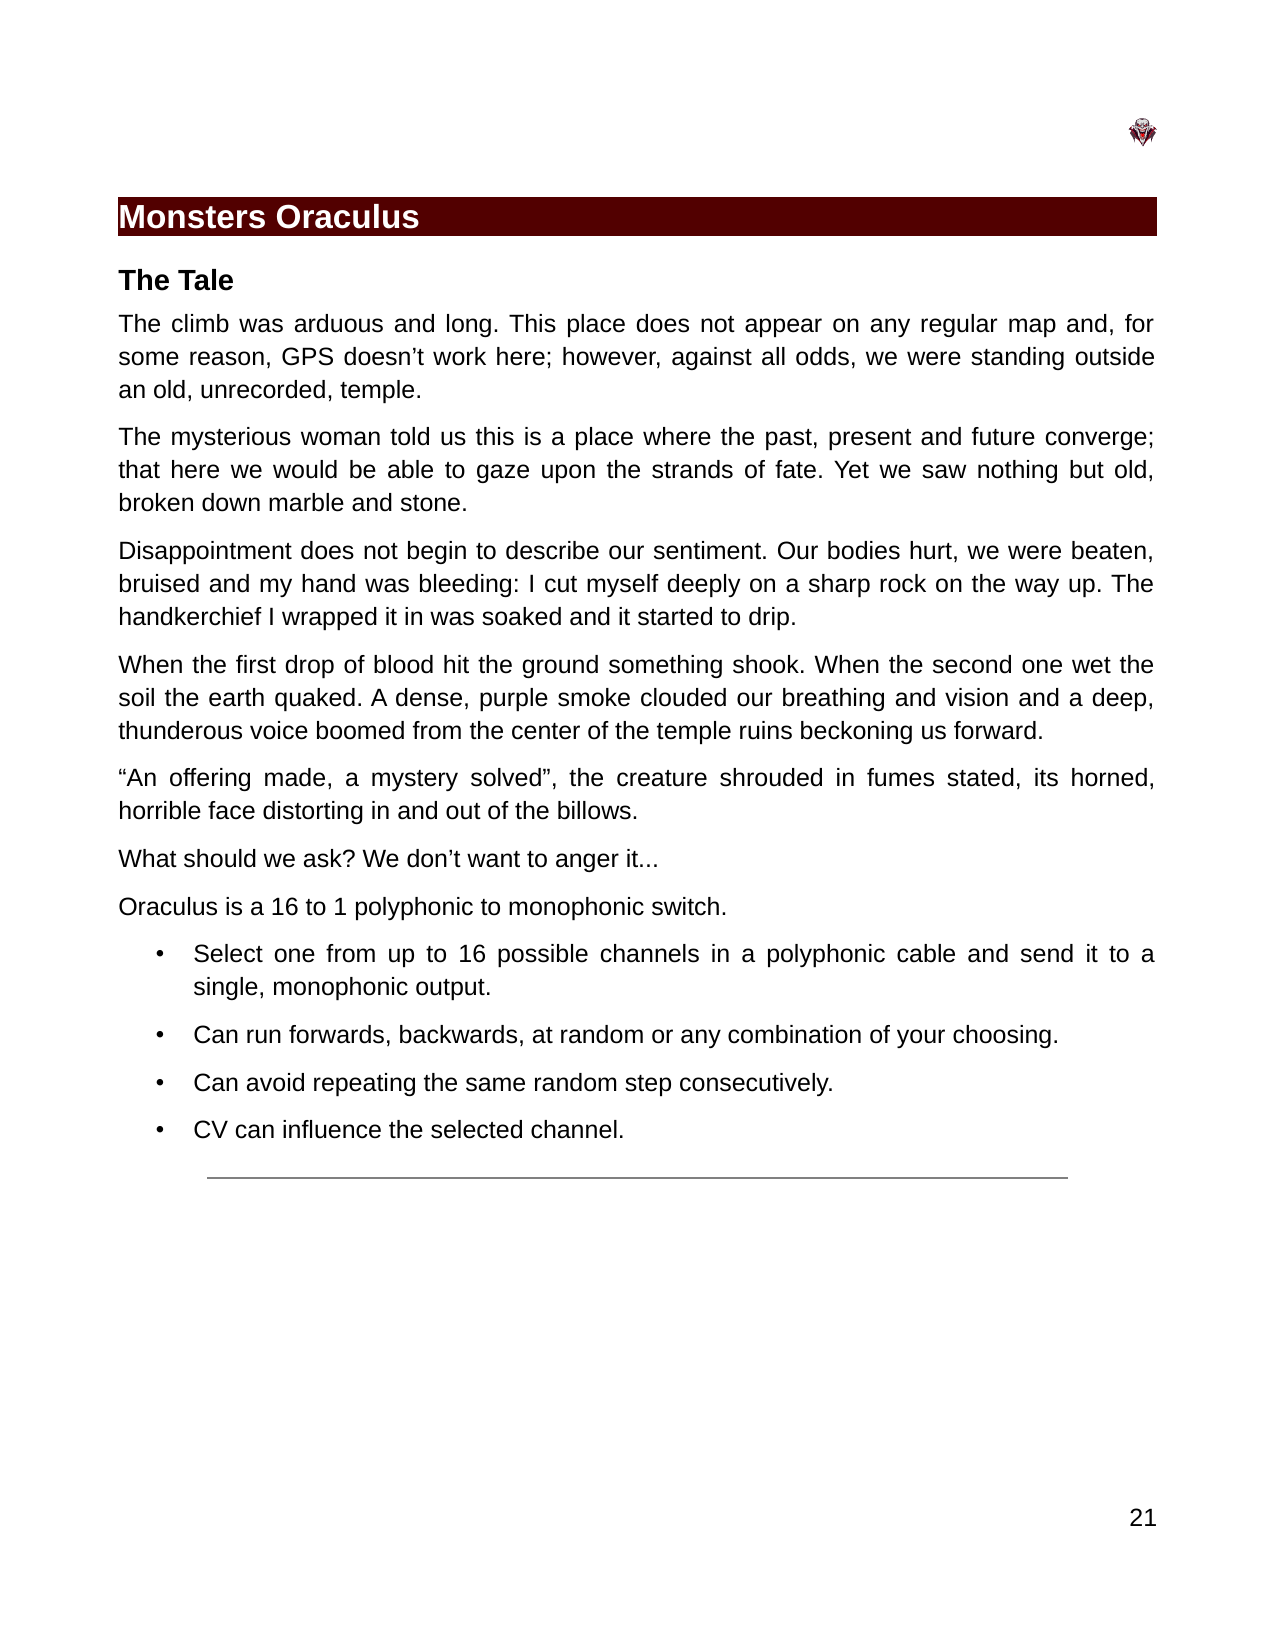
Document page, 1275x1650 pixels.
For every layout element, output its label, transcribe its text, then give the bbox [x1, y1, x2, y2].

list CV can influence the selected channel. [156, 1115, 1157, 1144]
list Select one from up to 16 possible channels in a polyphonic cable and send it to a single, monophonic output. [156, 939, 1157, 1001]
list Can avoid repeating the same random step consecutively. [156, 1068, 1157, 1096]
text The climb was arduous and long. This place does not appear on any regular map and, for some reason, GPS doesn’t work here; however, against all odds, we were standing outside an old, unrecorded, temple. [118, 309, 1157, 403]
text The mysterious woman told us this is a place where the past, present and future converge; that here we would be able to gaze upon the strands of fate. Yet we saw nothing but old, broken down marble and stone. [118, 422, 1157, 517]
text Oraculus is a 16 to 1 polyphonic to monophonic switch. [118, 892, 1157, 920]
list Can run forwards, backwards, at random or any combination of your choosing. [156, 1020, 1157, 1049]
subtitle The Tale [118, 263, 1157, 296]
text What should we ask? We don’t want to anger it... [118, 844, 1157, 873]
text Disappointment does not begin to describe our sentiment. Our bodies hurt, we were beaten, bruised and my hand was bleeding: I cut myself deeply on a sharp rock on the way up. The handkerchief I wrapped it in was soaked and it started to drip. [118, 536, 1157, 631]
subtitle Monsters Oraculus [118, 197, 1157, 236]
text “An offering made, a mystery solved”, the creature shrouded in fumes stated, its horned, horrible face distorting in and out of the billows. [118, 763, 1157, 825]
text When the first drop of blood hit the ground something shook. When the second one wet the soil the earth quaked. A dense, purple smoke clouded our breathing and vision and a deep, thunderous voice boomed from the center of the temple ruins beckoning us forward. [118, 650, 1157, 744]
